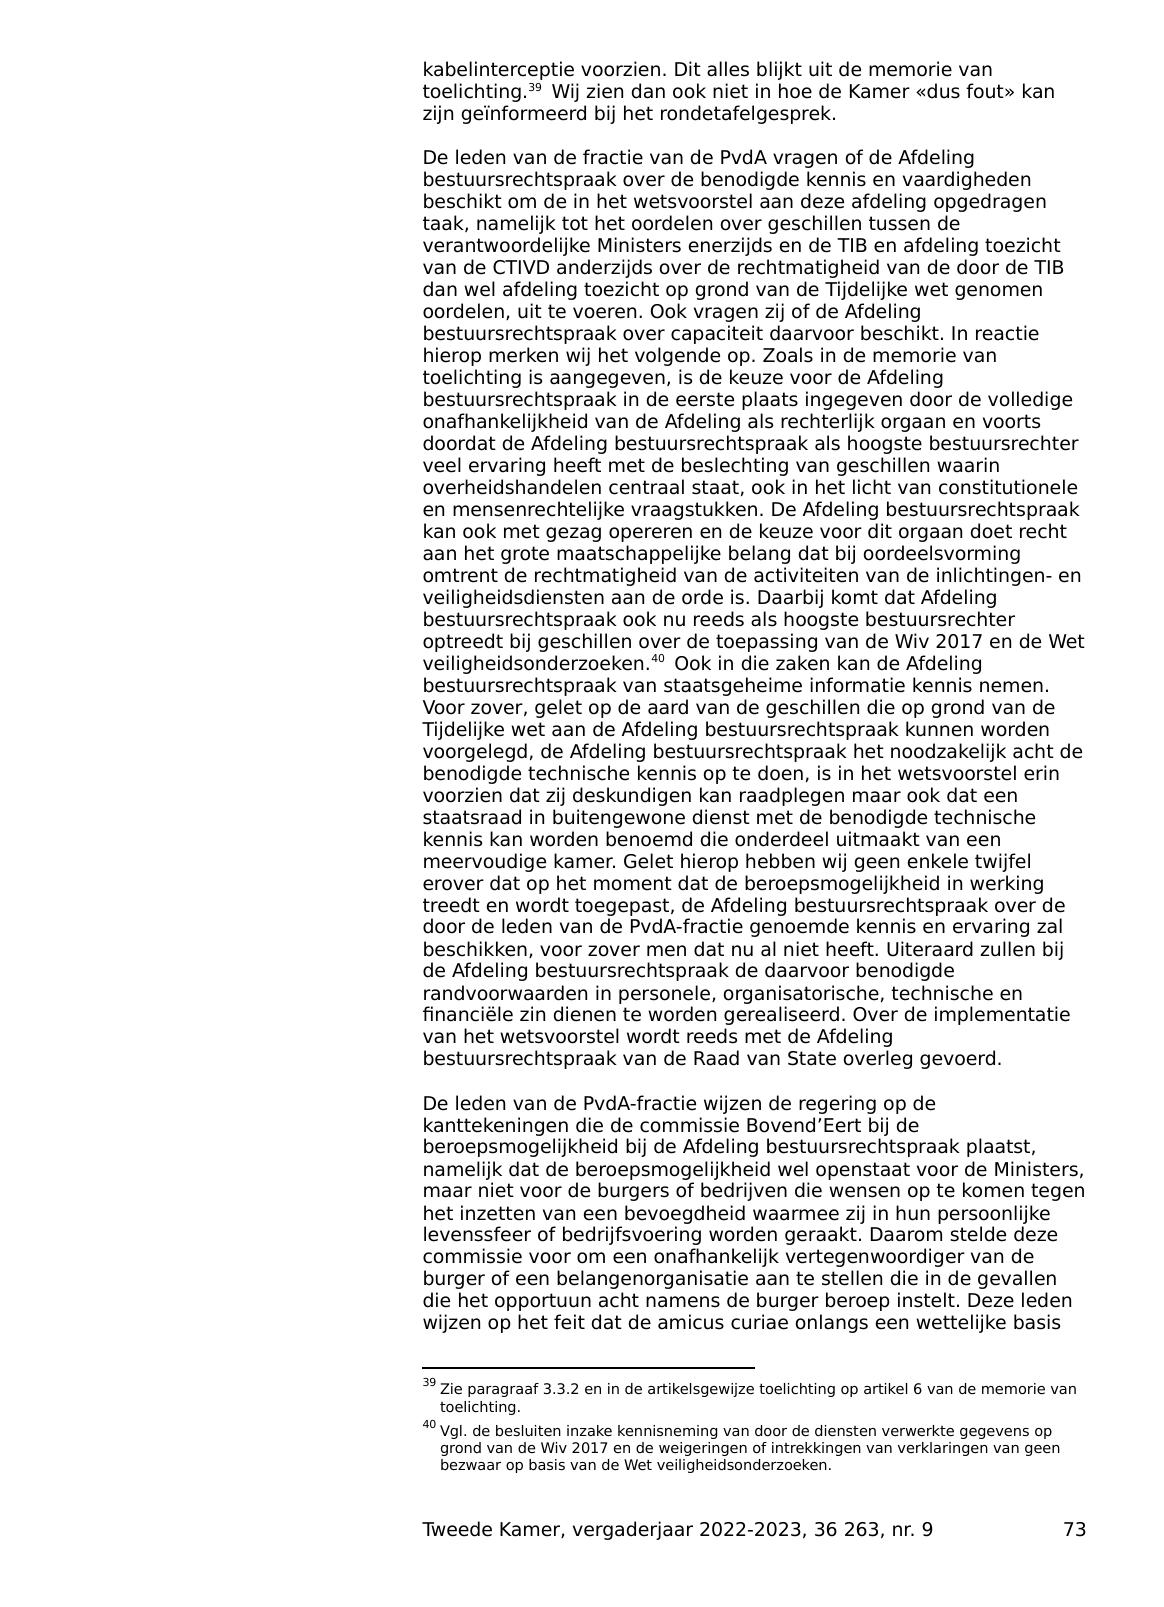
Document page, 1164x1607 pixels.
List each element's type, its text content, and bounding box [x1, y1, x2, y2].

text Zie paragraaf 3.3.2 en in de artikelsgewijze toelichting op artikel 6 van de memorie van toelichting. [422, 1377, 1087, 1416]
text kabelinterceptie voorzien. Dit alles blijkt uit de memorie van toelichting. Wij zien dan ook niet in hoe de Kamer «dus fout» kan zijn geïnformeerd bij het rondetafelgesprek. [422, 59, 1087, 125]
text De leden van de PvdA-fractie wijzen de regering op de kanttekeningen die de commissie Bovend’Eert bij de beroepsmogelijkheid bij de Afdeling bestuursrechtspraak plaatst, namelijk dat de beroepsmogelijkheid wel openstaat voor de Ministers, maar niet voor de burgers of bedrijven die wensen op te komen tegen het inzetten van een bevoegdheid waarmee zij in hun persoonlijke levenssfeer of bedrijfsvoering worden geraakt. Daarom stelde deze commissie voor om een onafhankelijk vertegenwoordiger van de burger of een belangenorganisatie aan te stellen die in de gevallen die het opportuun acht namens de burger beroep instelt. Deze leden wijzen op het feit dat de amicus curiae onlangs een wettelijke basis [422, 1092, 1087, 1334]
text De leden van de fractie van de PvdA vragen of de Afdeling bestuursrechtspraak over de benodigde kennis en vaardigheden beschikt om de in het wetsvoorstel aan deze afdeling opgedragen taak, namelijk tot het oordelen over geschillen tussen de verantwoordelijke Ministers enerzijds en de TIB en afdeling toezicht van de CTIVD anderzijds over de rechtmatigheid van de door de TIB dan wel afdeling toezicht op grond van de Tijdelijke wet genomen oordelen, uit te voeren. Ook vragen zij of de Afdeling bestuursrechtspraak over capaciteit daarvoor beschikt. In reactie hierop merken wij het volgende op. Zoals in de memorie van toelichting is aangegeven, is de keuze voor de Afdeling bestuursrechtspraak in de eerste plaats ingegeven door de volledige onafhankelijkheid van de Afdeling als rechterlijk orgaan en voorts doordat de Afdeling bestuursrechtspraak als hoogste bestuursrechter veel ervaring heeft met de beslechting van geschillen waarin overheidshandelen centraal staat, ook in het licht van constitutionele en mensenrechtelijke vraagstukken. De Afdeling bestuursrechtspraak kan ook met gezag opereren en de keuze voor dit orgaan doet recht aan het grote maatschappelijke belang dat bij oordeelsvorming omtrent de rechtmatigheid van de activiteiten van de inlichtingen- en veiligheidsdiensten aan de orde is. Daarbij komt dat Afdeling bestuursrechtspraak ook nu reeds als hoogste bestuursrechter optreedt bij geschillen over de toepassing van de Wiv 2017 en de Wet veiligheidsonderzoeken. Ook in die zaken kan de Afdeling bestuursrechtspraak van staatsgeheime informatie kennis nemen. Voor zover, gelet op de aard van de geschillen die op grond van de Tijdelijke wet aan de Afdeling bestuursrechtspraak kunnen worden voorgelegd, de Afdeling bestuursrechtspraak het noodzakelijk acht de benodigde technische kennis op te doen, is in het wetsvoorstel erin voorzien dat zij deskundigen kan raadplegen maar ook dat een staatsraad in buitengewone dienst met de benodigde technische kennis kan worden benoemd die onderdeel uitmaakt van een meervoudige kamer. Gelet hierop hebben wij geen enkele twijfel erover dat op het moment dat de beroepsmogelijkheid in werking treedt en wordt toegepast, de Afdeling bestuursrechtspraak over de door de leden van de PvdA-fractie genoemde kennis en ervaring zal beschikken, voor zover men dat nu al niet heeft. Uiteraard zullen bij de Afdeling bestuursrechtspraak de daarvoor benodigde randvoorwaarden in personele, organisatorische, technische en financiële zin dienen te worden gerealiseerd. Over de implementatie van het wetsvoorstel wordt reeds met de Afdeling bestuursrechtspraak van de Raad van State overleg gevoerd. [422, 147, 1087, 1070]
text Vgl. de besluiten inzake kennisneming van door de diensten verwerkte gegevens op grond van de Wiv 2017 en de weigeringen of intrekkingen van verklaringen van geen bezwaar op basis van de Wet veiligheidsonderzoeken. [422, 1418, 1087, 1474]
